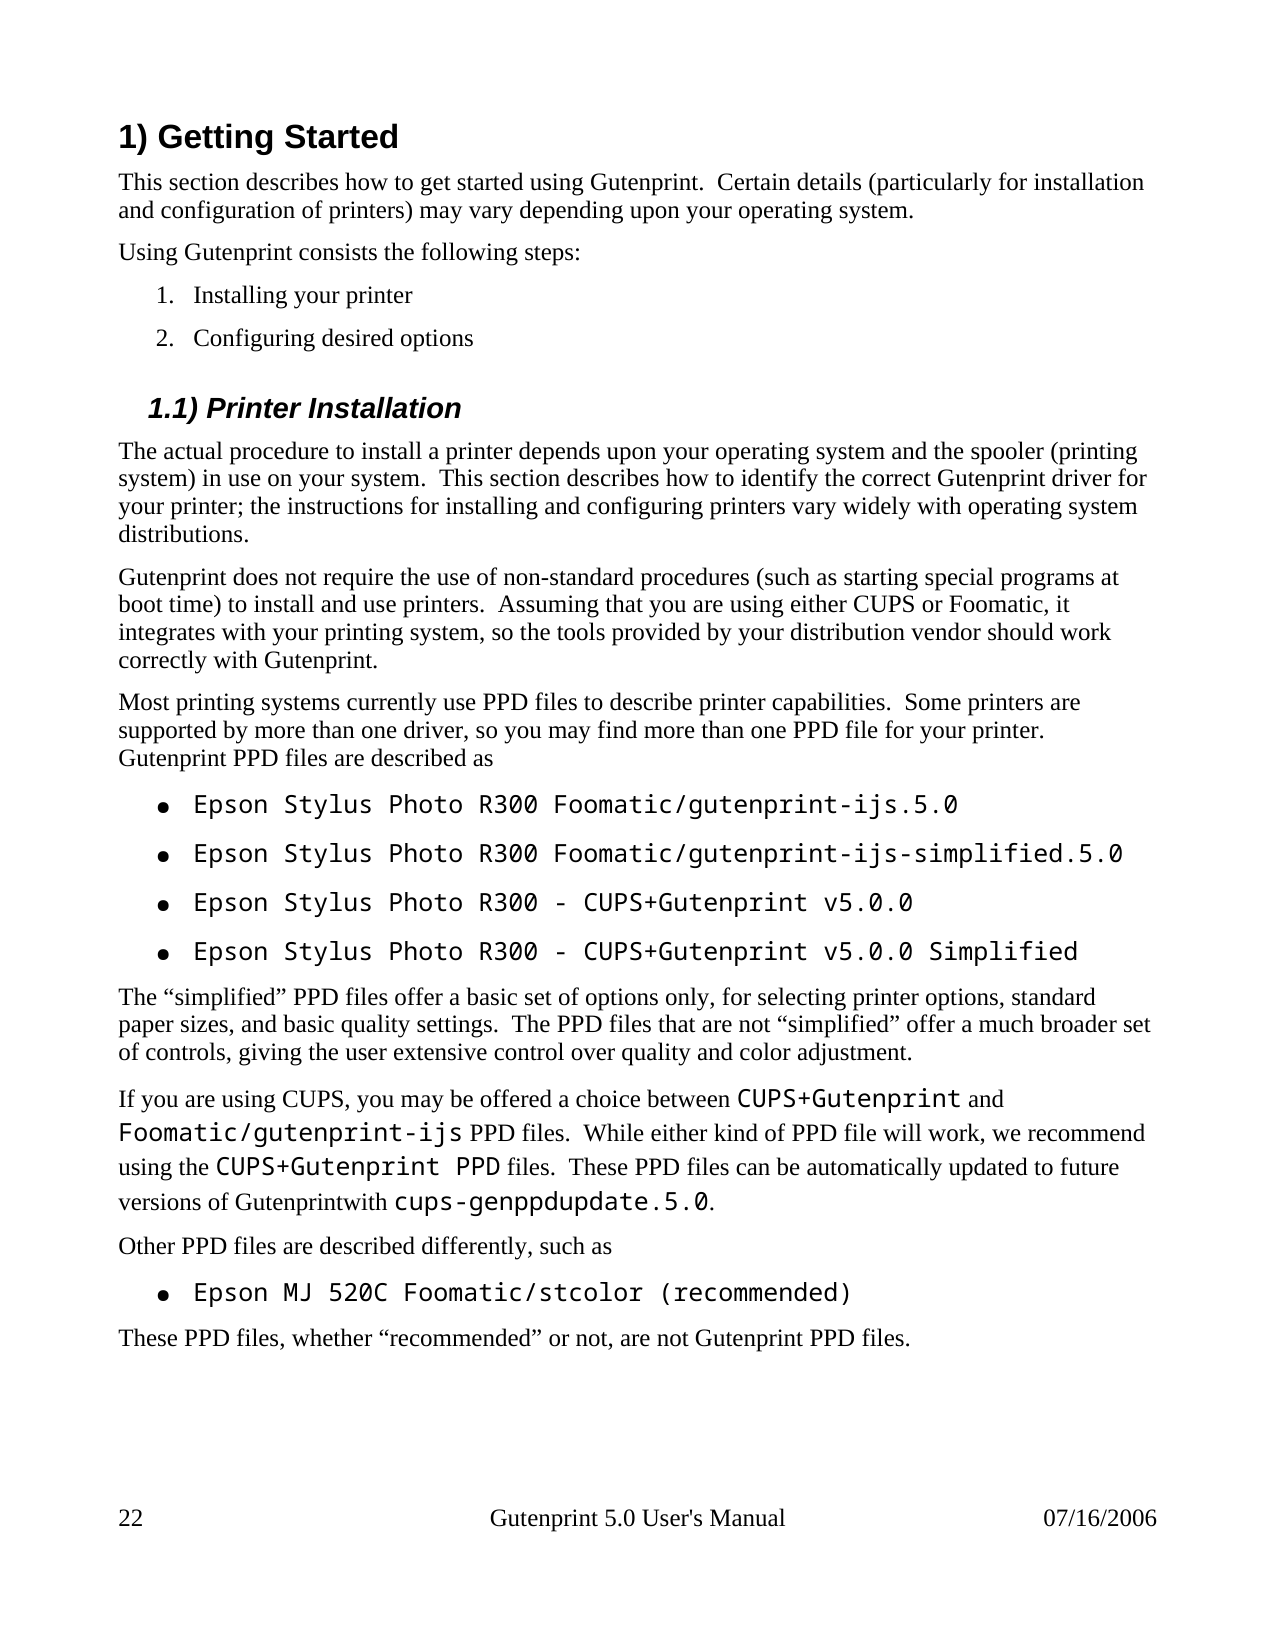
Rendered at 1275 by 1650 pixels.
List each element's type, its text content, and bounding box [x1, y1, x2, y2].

text Most printing systems currently use PPD files to describe printer capabilities. Some printers are supported by more than one driver, so you may find more than one PPD file for your printer. Gutenprint PPD files are described as [118, 688, 1157, 772]
list Configuring desired options [156, 324, 1157, 352]
subtitle Getting Started [118, 118, 1157, 156]
list Epson Stylus Photo R300 Foomatic/gutenprint-ijs.5.0 [156, 787, 1157, 821]
list Epson Stylus Photo R300 Foomatic/gutenprint-ijs-simplified.5.0 [156, 836, 1157, 870]
text These PPD files, whether “recommended” or not, are not Gutenprint PPD files. [118, 1324, 1157, 1352]
text The “simplified” PPD files offer a basic set of options only, for selecting printer options, standard paper sizes, and basic quality settings. The PPD files that are not “simplified” offer a much broader set of controls, giving the user extensive control over quality and color adjustment. [118, 983, 1157, 1066]
list Epson MJ 520C Foomatic/stcolor (recommended) [156, 1275, 1157, 1309]
text The actual procedure to install a printer depends upon your operating system and the spooler (printing system) in use on your system. This section describes how to identify the correct Gutenprint driver for your printer; the instructions for installing and configuring printers vary widely with operating system distributions. [118, 437, 1157, 548]
text Gutenprint does not require the use of non-standard procedures (such as starting special programs at boot time) to install and use printers. Assuming that you are using either CUPS or Foomatic, it integrates with your printing system, so the tools provided by your distribution vendor should work correctly with Gutenprint. [118, 563, 1157, 673]
text Using Gutenprint consists the following steps: [118, 238, 1157, 266]
list Epson Stylus Photo R300 - CUPS+Gutenprint v5.0.0 [156, 885, 1157, 919]
text Other PPD files are described differently, such as [118, 1232, 1157, 1260]
subtitle Printer Installation [148, 392, 1157, 424]
list Epson Stylus Photo R300 - CUPS+Gutenprint v5.0.0 Simplified [156, 934, 1157, 968]
text This section describes how to get started using Gutenprint. Certain details (particularly for installation and configuration of printers) may vary depending upon your operating system. [118, 168, 1157, 223]
list Installing your printer [156, 281, 1157, 309]
text If you are using CUPS, you may be offered a choice between CUPS+Gutenprint and Foomatic/gutenprint-ijs PPD files. While either kind of PPD file will work, we recommend using the CUPS+Gutenprint PPD files. These PPD files can be automatically updated to future versions of Gutenprintwith cups-genppdupdate.5.0. [118, 1081, 1157, 1217]
